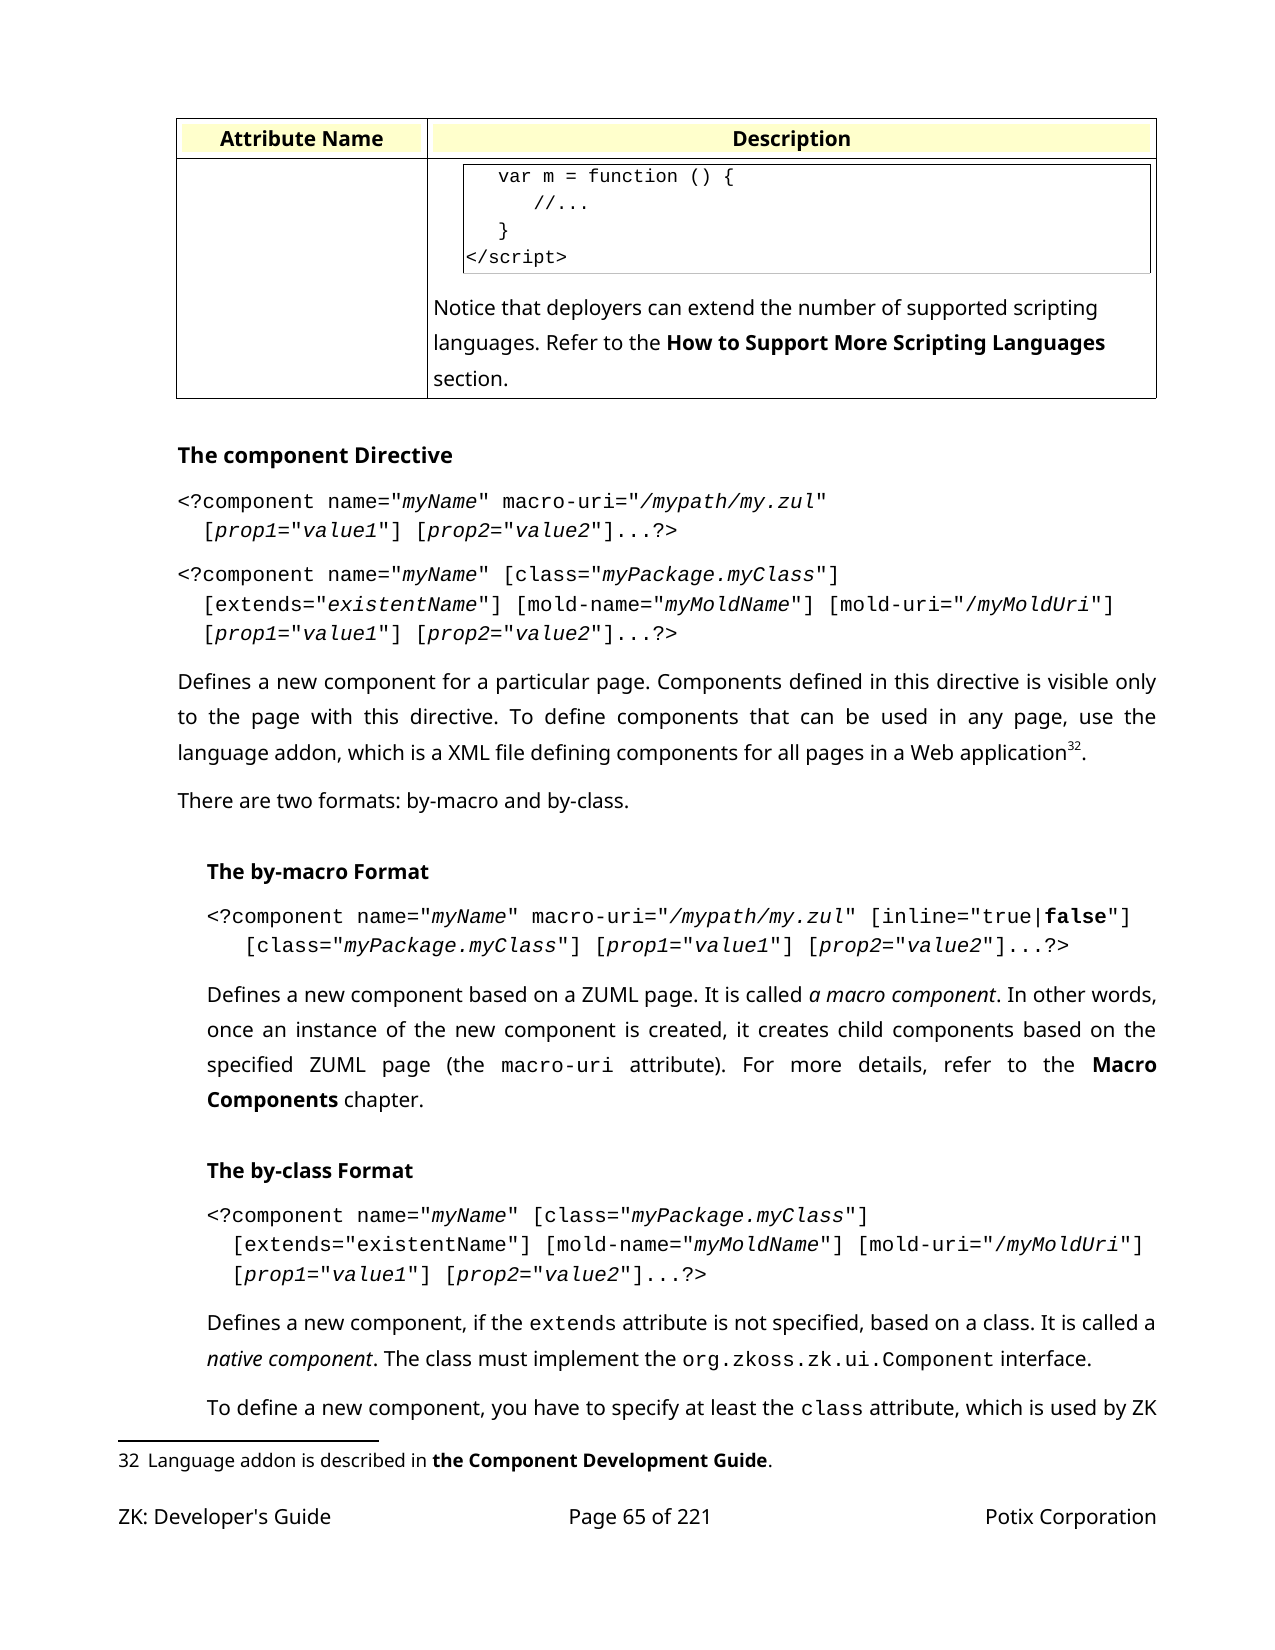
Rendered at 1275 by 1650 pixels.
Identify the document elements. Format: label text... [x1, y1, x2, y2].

subtitle The component Directive [177, 440, 1157, 470]
subtitle The by-class Format [207, 1156, 1157, 1184]
text To define a new component, you have to specify at least the class attribute, which is used by ZK [207, 1393, 1157, 1421]
text <?component name="myName" [class="myPackage.myClass"] [extends="existentName"] [mold-name="myMoldName"] [mold-uri="/myMoldUri"] [prop1="value1"] [prop2="value2"]...?> [177, 564, 1157, 647]
text There are two formats: by-macro and by-class. [177, 787, 1157, 815]
table_header Description [428, 119, 1156, 158]
text Language addon is described in the Component Development Guide. [118, 1447, 1157, 1473]
text Defines a new component, if the extends attribute is not specified, based on a class. It is called a native component. The class must implement the org.zkoss.zk.ui.Component interface. [207, 1308, 1157, 1372]
table_cell var m = function () { //... } </script> Notice that deployers can extend the number of supported scripting languages. Refer to the How to Support More Scripting Languages section. [428, 159, 1156, 398]
text Defines a new component for a particular page. Components defined in this directive is visible only to the page with this directive. To define components that can be used in any page, use the language addon, which is a XML file defining components for all pages in a Web application. [177, 667, 1157, 766]
table_cell [177, 159, 427, 398]
subtitle The by-macro Format [207, 857, 1157, 886]
table_header Attribute Name [177, 119, 427, 158]
text <?component name="myName" [class="myPackage.myClass"] [extends="existentName"] [mold-name="myMoldName"] [mold-uri="/myMoldUri"] [prop1="value1"] [prop2="value2"]...?> [207, 1205, 1157, 1287]
text Defines a new component based on a ZUML page. It is called a macro component. In other words, once an instance of the new component is created, it creates child components based on the specified ZUML page (the macro-uri attribute). For more details, refer to the Macro Components chapter. [207, 980, 1157, 1114]
text <?component name="myName" macro-uri="/mypath/my.zul" [prop1="value1"] [prop2="value2"]...?> [177, 491, 1157, 544]
text <?component name="myName" macro-uri="/mypath/my.zul" [inline="true|false"] [class="myPackage.myClass"] [prop1="value1"] [prop2="value2"]...?> [207, 906, 1157, 959]
